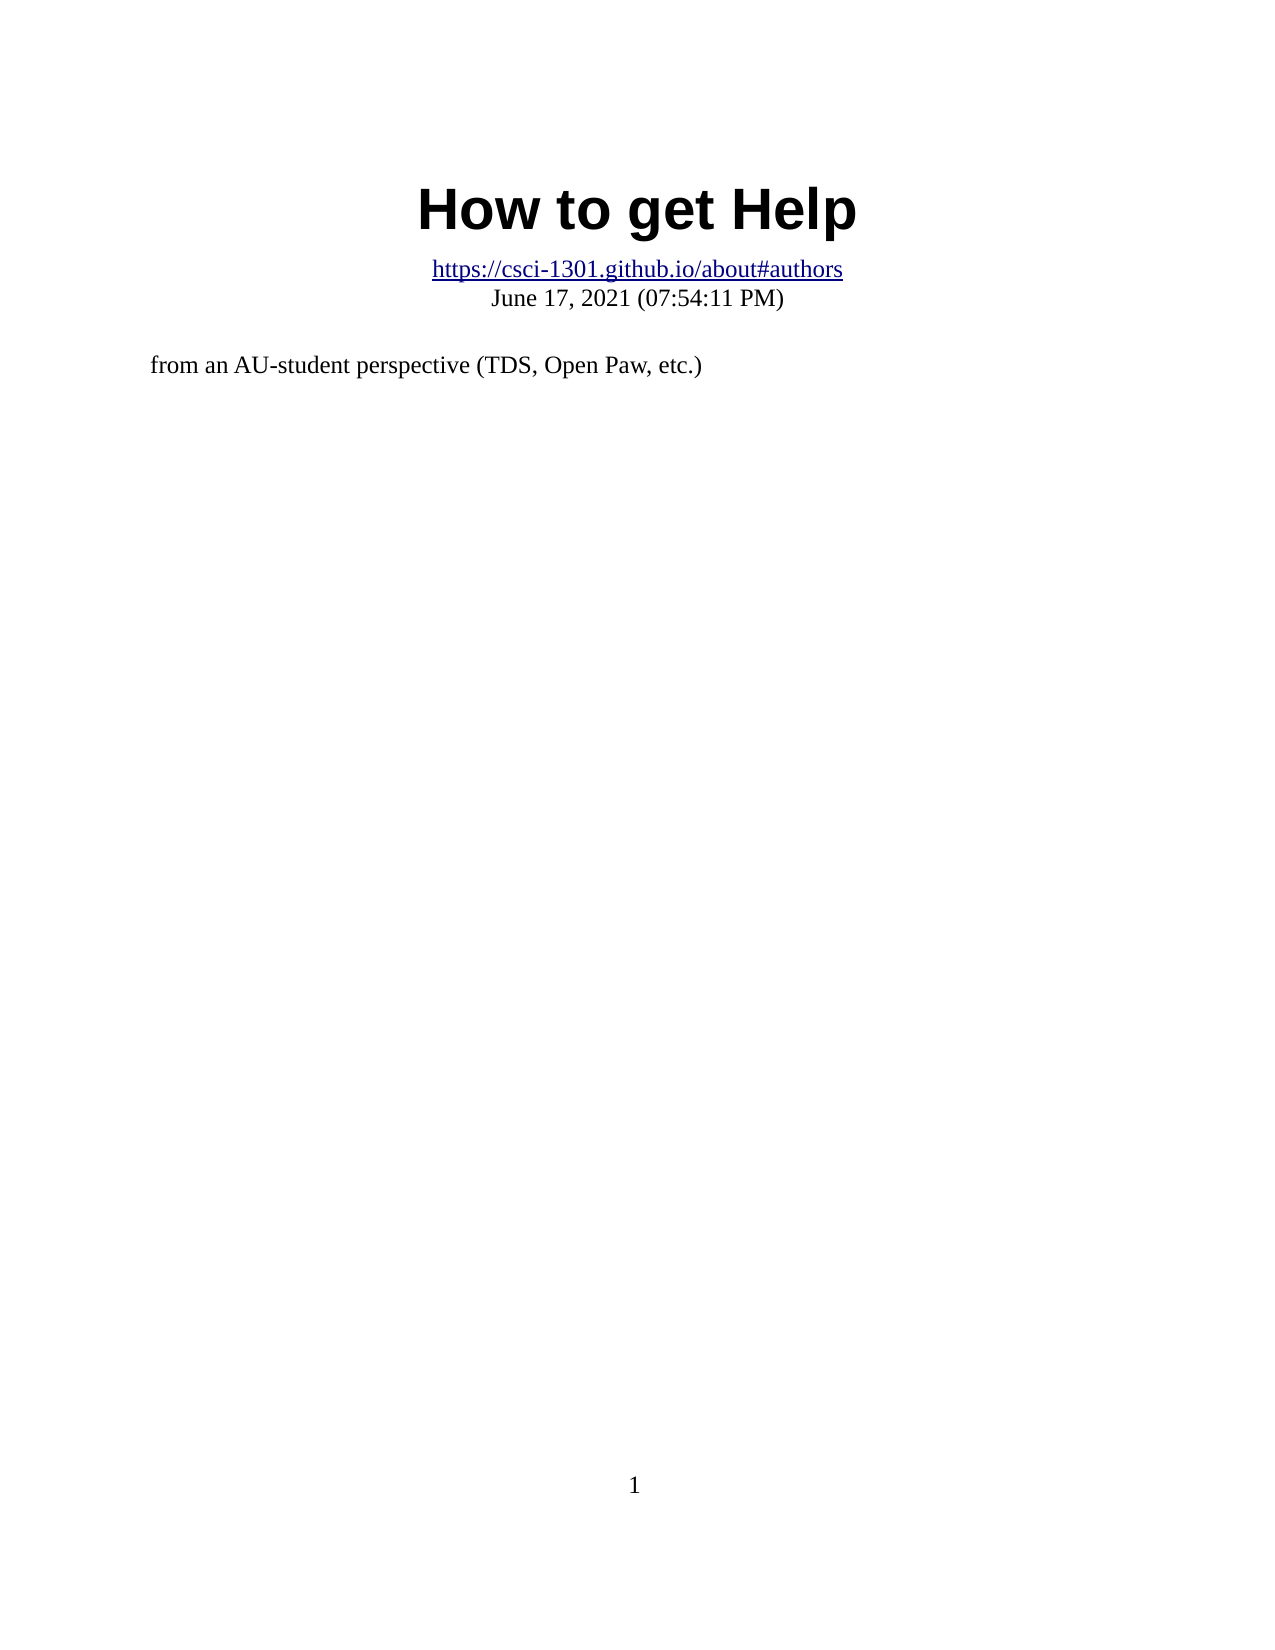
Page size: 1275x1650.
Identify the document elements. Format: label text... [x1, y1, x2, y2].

text from an AU-student perspective (TDS, Open Paw, etc.) [150, 350, 1125, 378]
title How to get Help [150, 175, 1125, 242]
text https://csci-1301.github.io/about#authors [150, 254, 1125, 283]
text June 17, 2021 (07:54:11 PM) [150, 283, 1125, 312]
